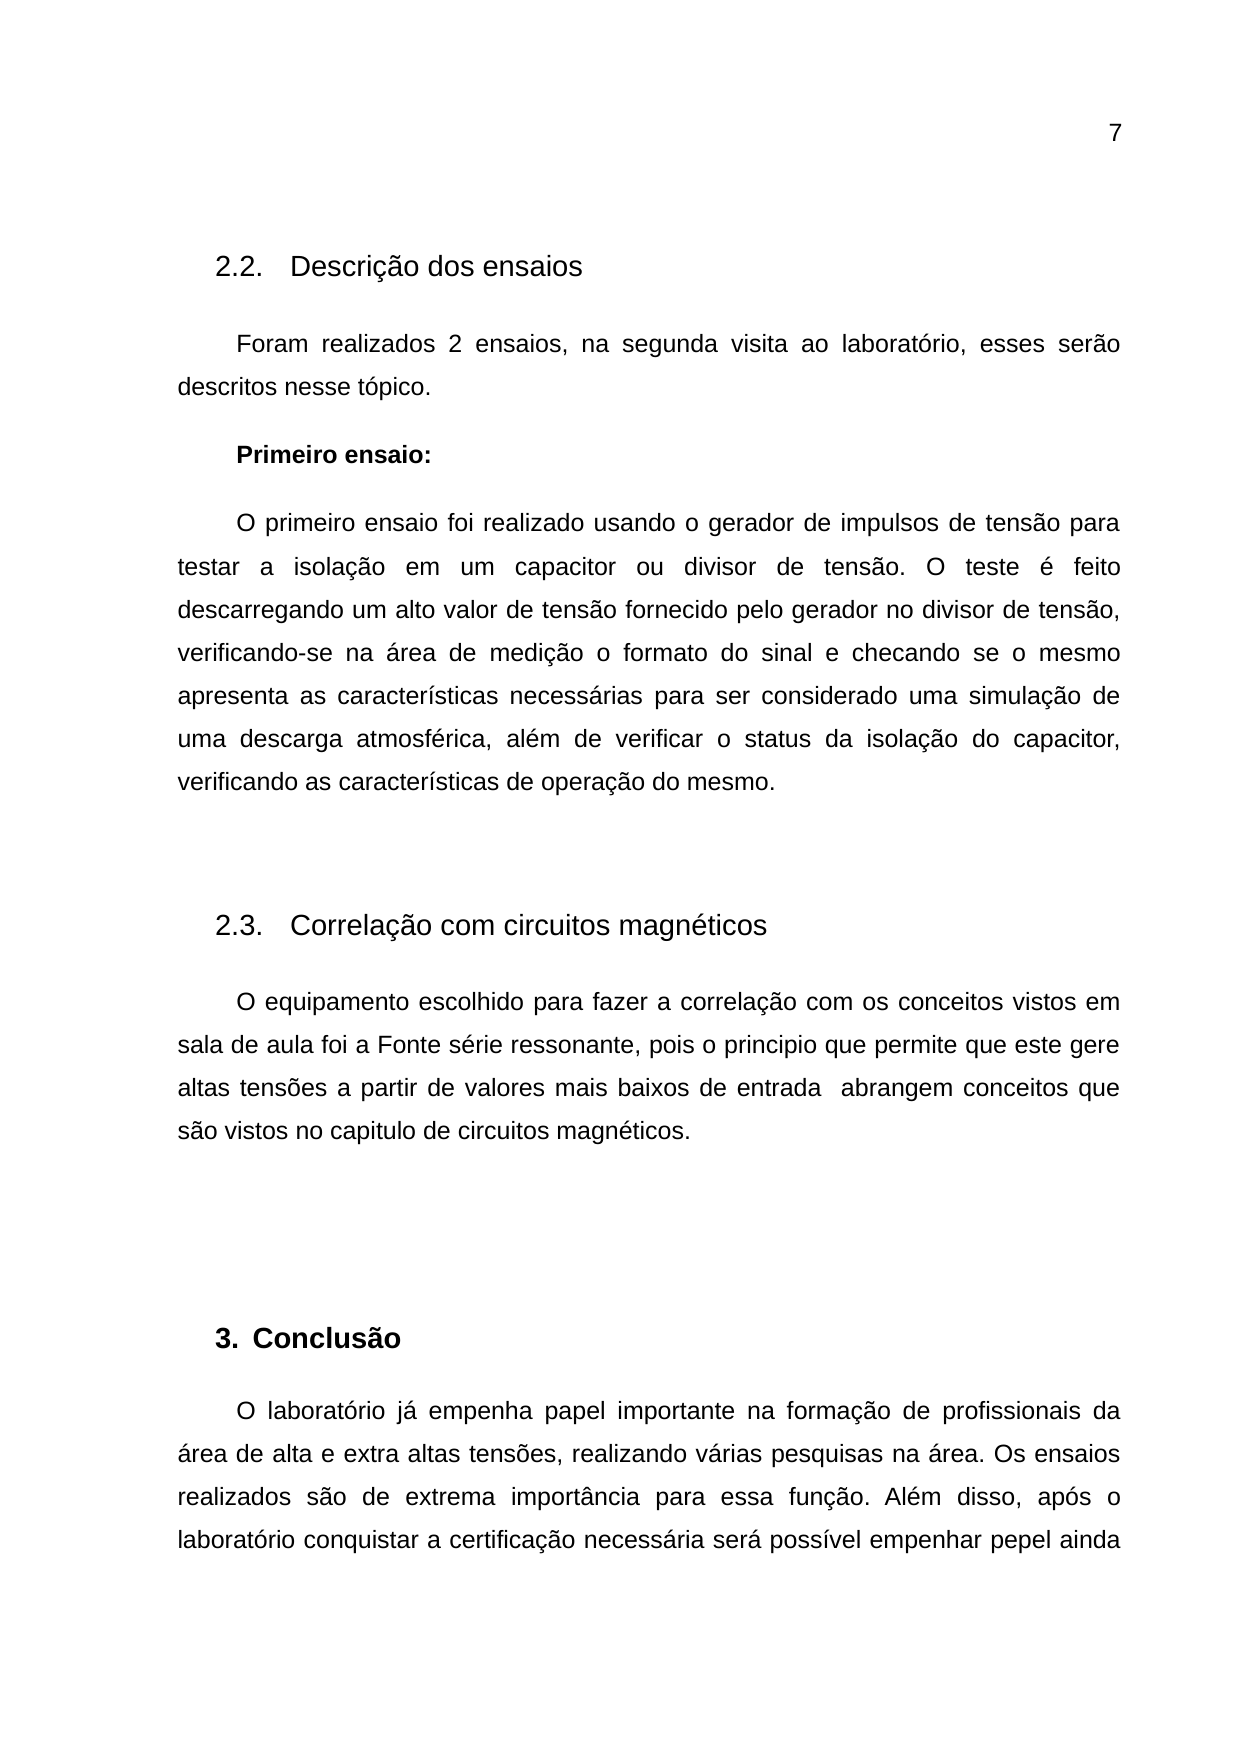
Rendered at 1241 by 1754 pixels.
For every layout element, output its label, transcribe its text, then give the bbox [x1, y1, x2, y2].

text O primeiro ensaio foi realizado usando o gerador de impulsos de tensão para testar a isolação em um capacitor ou divisor de tensão. O teste é feito descarregando um alto valor de tensão fornecido pelo gerador no divisor de tensão, verificando-se na área de medição o formato do sinal e checando se o mesmo apresenta as características necessárias para ser considerado uma simulação de uma descarga atmosférica, além de verificar o status da isolação do capacitor, verificando as características de operação do mesmo. [177, 508, 1122, 796]
subtitle Descrição dos ensaios [215, 249, 1122, 283]
text Primeiro ensaio: [177, 440, 1122, 469]
text Foram realizados 2 ensaios, na segunda visita ao laboratório, esses serão descritos nesse tópico. [177, 329, 1122, 401]
text O equipamento escolhido para fazer a correlação com os conceitos vistos em sala de aula foi a Fonte série ressonante, pois o principio que permite que este gere altas tensões a partir de valores mais baixos de entrada abrangem conceitos que são vistos no capitulo de circuitos magnéticos. [177, 987, 1122, 1145]
text O laboratório já empenha papel importante na formação de profissionais da área de alta e extra altas tensões, realizando várias pesquisas na área. Os ensaios realizados são de extrema importância para essa função. Além disso, após o laboratório conquistar a certificação necessária será possível empenhar pepel ainda [177, 1396, 1122, 1554]
subtitle Correlação com circuitos magnéticos [215, 907, 1122, 941]
subtitle Conclusão [215, 1321, 1122, 1354]
